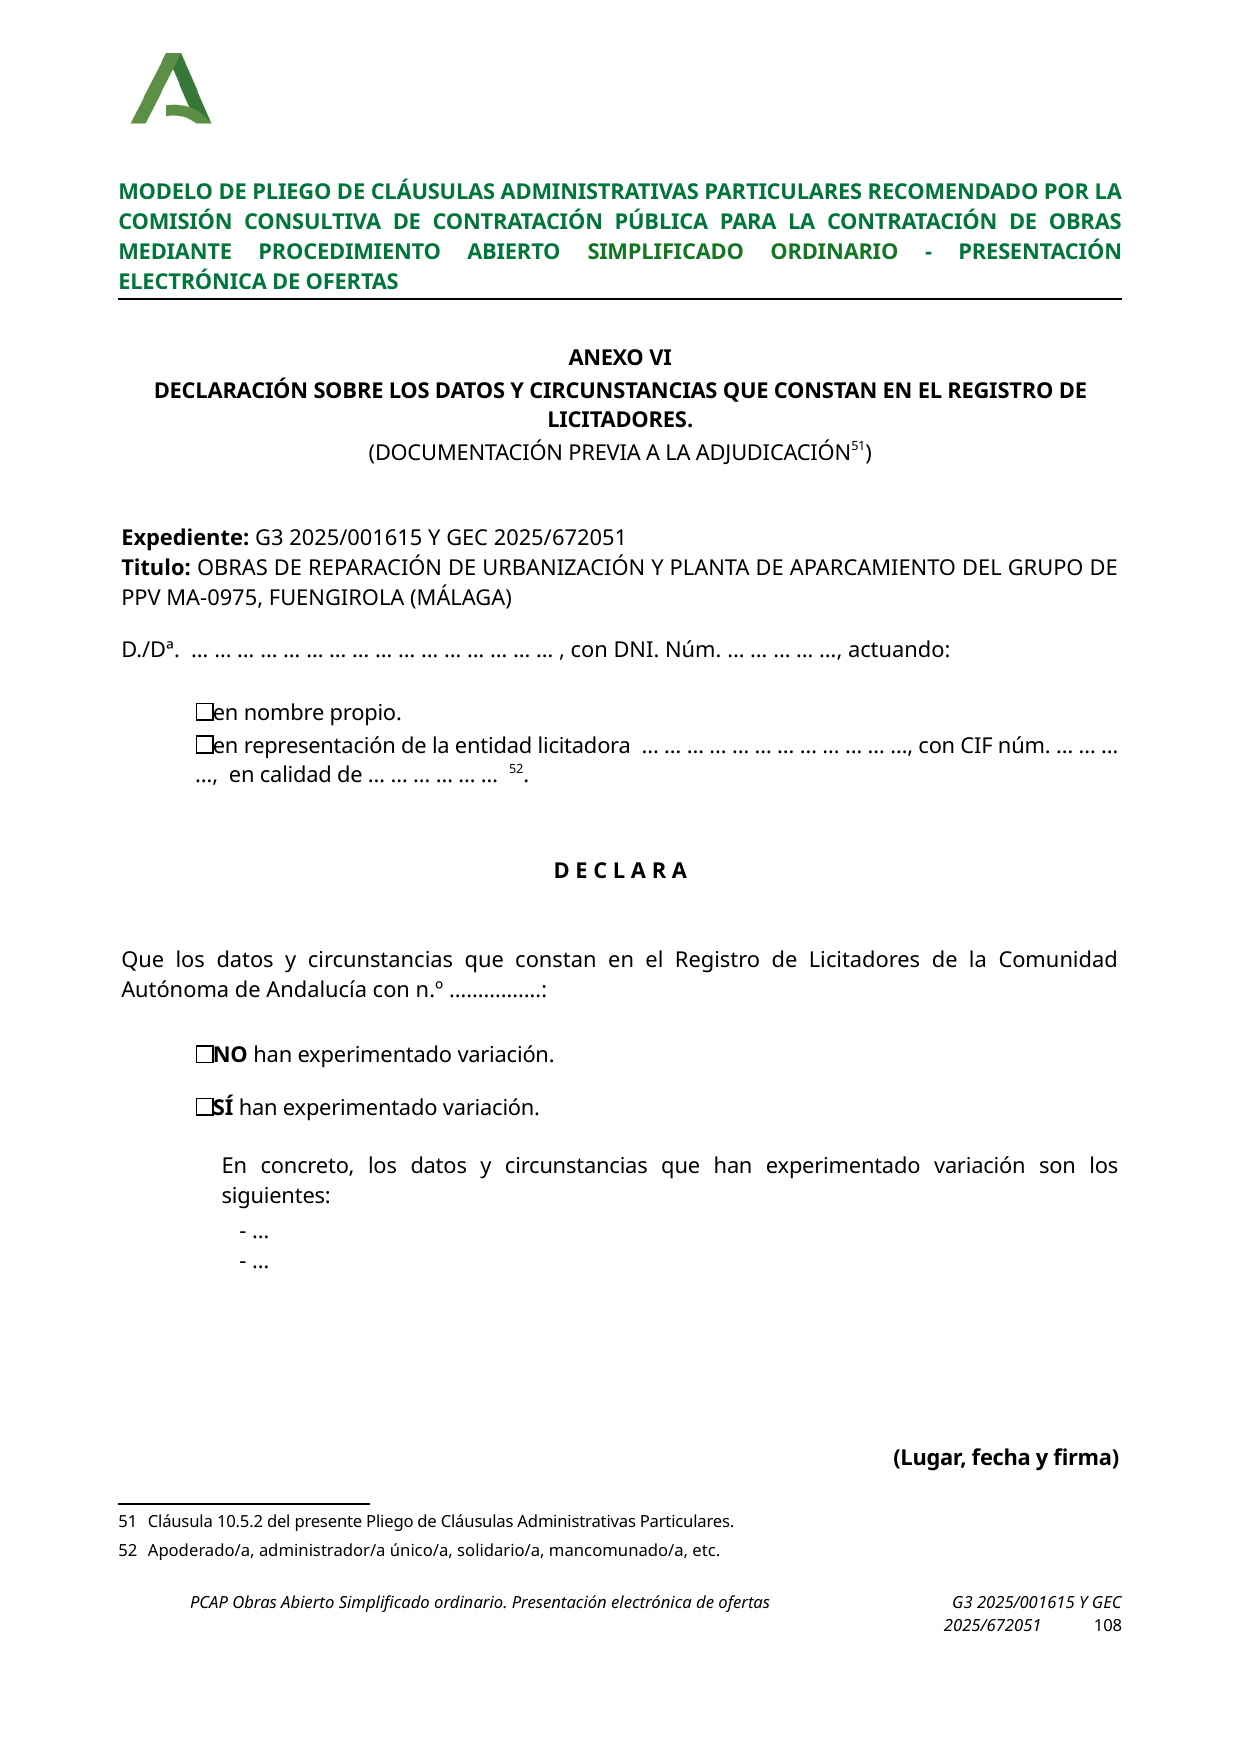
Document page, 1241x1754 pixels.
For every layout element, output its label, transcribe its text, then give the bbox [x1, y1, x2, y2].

text MODELO DE PLIEGO DE CLÁUSULAS ADMINISTRATIVAS PARTICULARES RECOMENDADO POR LA COMISIÓN CONSULTIVA DE CONTRATACIÓN PÚBLICA PARA LA CONTRATACIÓN DE OBRAS MEDIANTE PROCEDIMIENTO ABIERTO SIMPLIFICADO ORDINARIO - PRESENTACIÓN ELECTRÓNICA DE OFERTAS [118, 176, 1122, 298]
text Titulo: OBRAS DE REPARACIÓN DE URBANIZACIÓN Y PLANTA DE APARCAMIENTO DEL GRUPO DE PPV MA-0975, FUENGIROLA (MÁLAGA) [118, 552, 1122, 612]
text (DOCUMENTACIÓN PREVIA A LA ADJUDICACIÓN) [118, 437, 1122, 467]
text en representación de la entidad licitadora … … … … … … … … … … … …, con CIF núm. … … … …, en calidad de … … … … … … . [192, 727, 1122, 792]
text - … [236, 1245, 1122, 1278]
text D./Dª. … … … … … … … … … … … … … … … … , con DNI. Núm. … … … … …, actuando: [118, 634, 1122, 664]
text SÍ han experimentado variación. [192, 1092, 1122, 1122]
text Que los datos y circunstancias que constan en el Registro de Licitadores de la Comunidad Autónoma de Andalucía con n.º …………….: [118, 944, 1122, 1004]
text (Lugar, fecha y firma) [118, 1442, 1122, 1474]
text Expediente: G3 2025/001615 Y GEC 2025/672051 [118, 522, 1122, 552]
text - … [236, 1213, 1122, 1245]
text NO han experimentado variación. [192, 1036, 1122, 1069]
text DECLARACIÓN SOBRE LOS DATOS Y CIRCUNSTANCIAS QUE CONSTAN EN EL REGISTRO DE LICITADORES. [118, 372, 1122, 437]
text D E C L A R A [118, 855, 1122, 884]
text Cláusula 10.5.2 del presente Pliego de Cláusulas Administrativas Particulares. [118, 1509, 1122, 1532]
text ANEXO VI [118, 342, 1122, 372]
text En concreto, los datos y circunstancias que han experimentado variación son los siguientes: [218, 1147, 1122, 1213]
text Apoderado/a, administrador/a único/a, solidario/a, mancomunado/a, etc. [118, 1538, 1122, 1561]
picture [127, 48, 216, 128]
text en nombre propio. [189, 697, 1122, 727]
